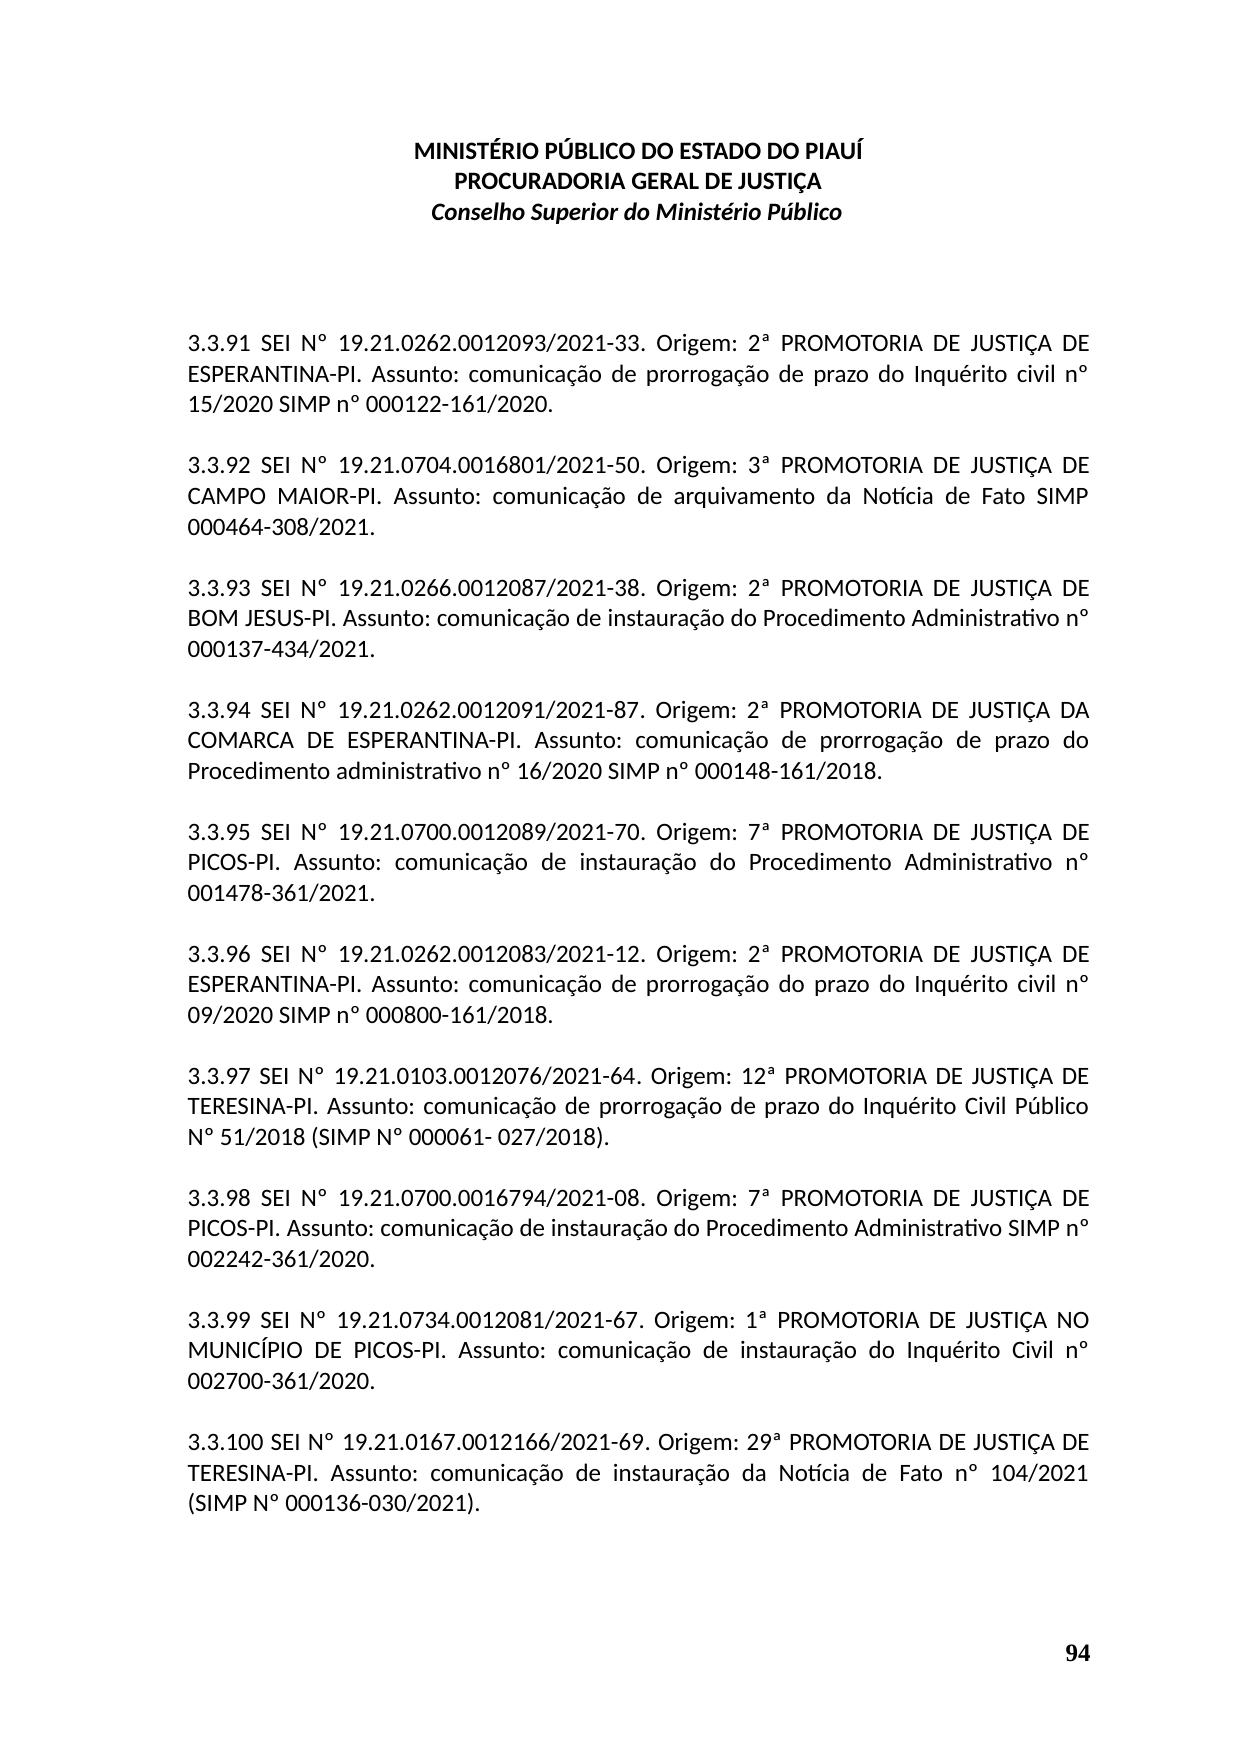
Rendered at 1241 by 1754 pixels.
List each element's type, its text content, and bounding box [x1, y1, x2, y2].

text 3.3.96 SEI Nº 19.21.0262.0012083/2021-12. Origem: 2ª PROMOTORIA DE JUSTIÇA DE ESPERANTINA-PI. Assunto: comunicação de prorrogação do prazo do Inquérito civil nº 09/2020 SIMP nº 000800-161/2018. [187, 938, 1090, 1029]
text 3.3.94 SEI Nº 19.21.0262.0012091/2021-87. Origem: 2ª PROMOTORIA DE JUSTIÇA DA COMARCA DE ESPERANTINA-PI. Assunto: comunicação de prorrogação de prazo do Procedimento administrativo nº 16/2020 SIMP nº 000148-161/2018. [187, 694, 1090, 785]
text 3.3.93 SEI Nº 19.21.0266.0012087/2021-38. Origem: 2ª PROMOTORIA DE JUSTIÇA DE BOM JESUS-PI. Assunto: comunicação de instauração do Procedimento Administrativo nº 000137-434/2021. [187, 572, 1090, 663]
text 3.3.98 SEI Nº 19.21.0700.0016794/2021-08. Origem: 7ª PROMOTORIA DE JUSTIÇA DE PICOS-PI. Assunto: comunicação de instauração do Procedimento Administrativo SIMP nº 002242-361/2020. [187, 1182, 1090, 1274]
text 3.3.92 SEI Nº 19.21.0704.0016801/2021-50. Origem: 3ª PROMOTORIA DE JUSTIÇA DE CAMPO MAIOR-PI. Assunto: comunicação de arquivamento da Notícia de Fato SIMP 000464-308/2021. [187, 449, 1090, 541]
text 3.3.99 SEI Nº 19.21.0734.0012081/2021-67. Origem: 1ª PROMOTORIA DE JUSTIÇA NO MUNICÍPIO DE PICOS-PI. Assunto: comunicação de instauração do Inquérito Civil nº 002700-361/2020. [187, 1304, 1090, 1396]
text 3.3.100 SEI Nº 19.21.0167.0012166/2021-69. Origem: 29ª PROMOTORIA DE JUSTIÇA DE TERESINA-PI. Assunto: comunicação de instauração da Notícia de Fato nº 104/2021 (SIMP Nº 000136-030/2021). [187, 1426, 1090, 1518]
text 3.3.95 SEI Nº 19.21.0700.0012089/2021-70. Origem: 7ª PROMOTORIA DE JUSTIÇA DE PICOS-PI. Assunto: comunicação de instauração do Procedimento Administrativo nº 001478-361/2021. [187, 816, 1090, 907]
text 3.3.97 SEI Nº 19.21.0103.0012076/2021-64. Origem: 12ª PROMOTORIA DE JUSTIÇA DE TERESINA-PI. Assunto: comunicação de prorrogação de prazo do Inquérito Civil Público Nº 51/2018 (SIMP Nº 000061- 027/2018). [187, 1060, 1090, 1152]
text 3.3.91 SEI Nº 19.21.0262.0012093/2021-33. Origem: 2ª PROMOTORIA DE JUSTIÇA DE ESPERANTINA-PI. Assunto: comunicação de prorrogação de prazo do Inquérito civil nº 15/2020 SIMP nº 000122-161/2020. [187, 327, 1090, 419]
